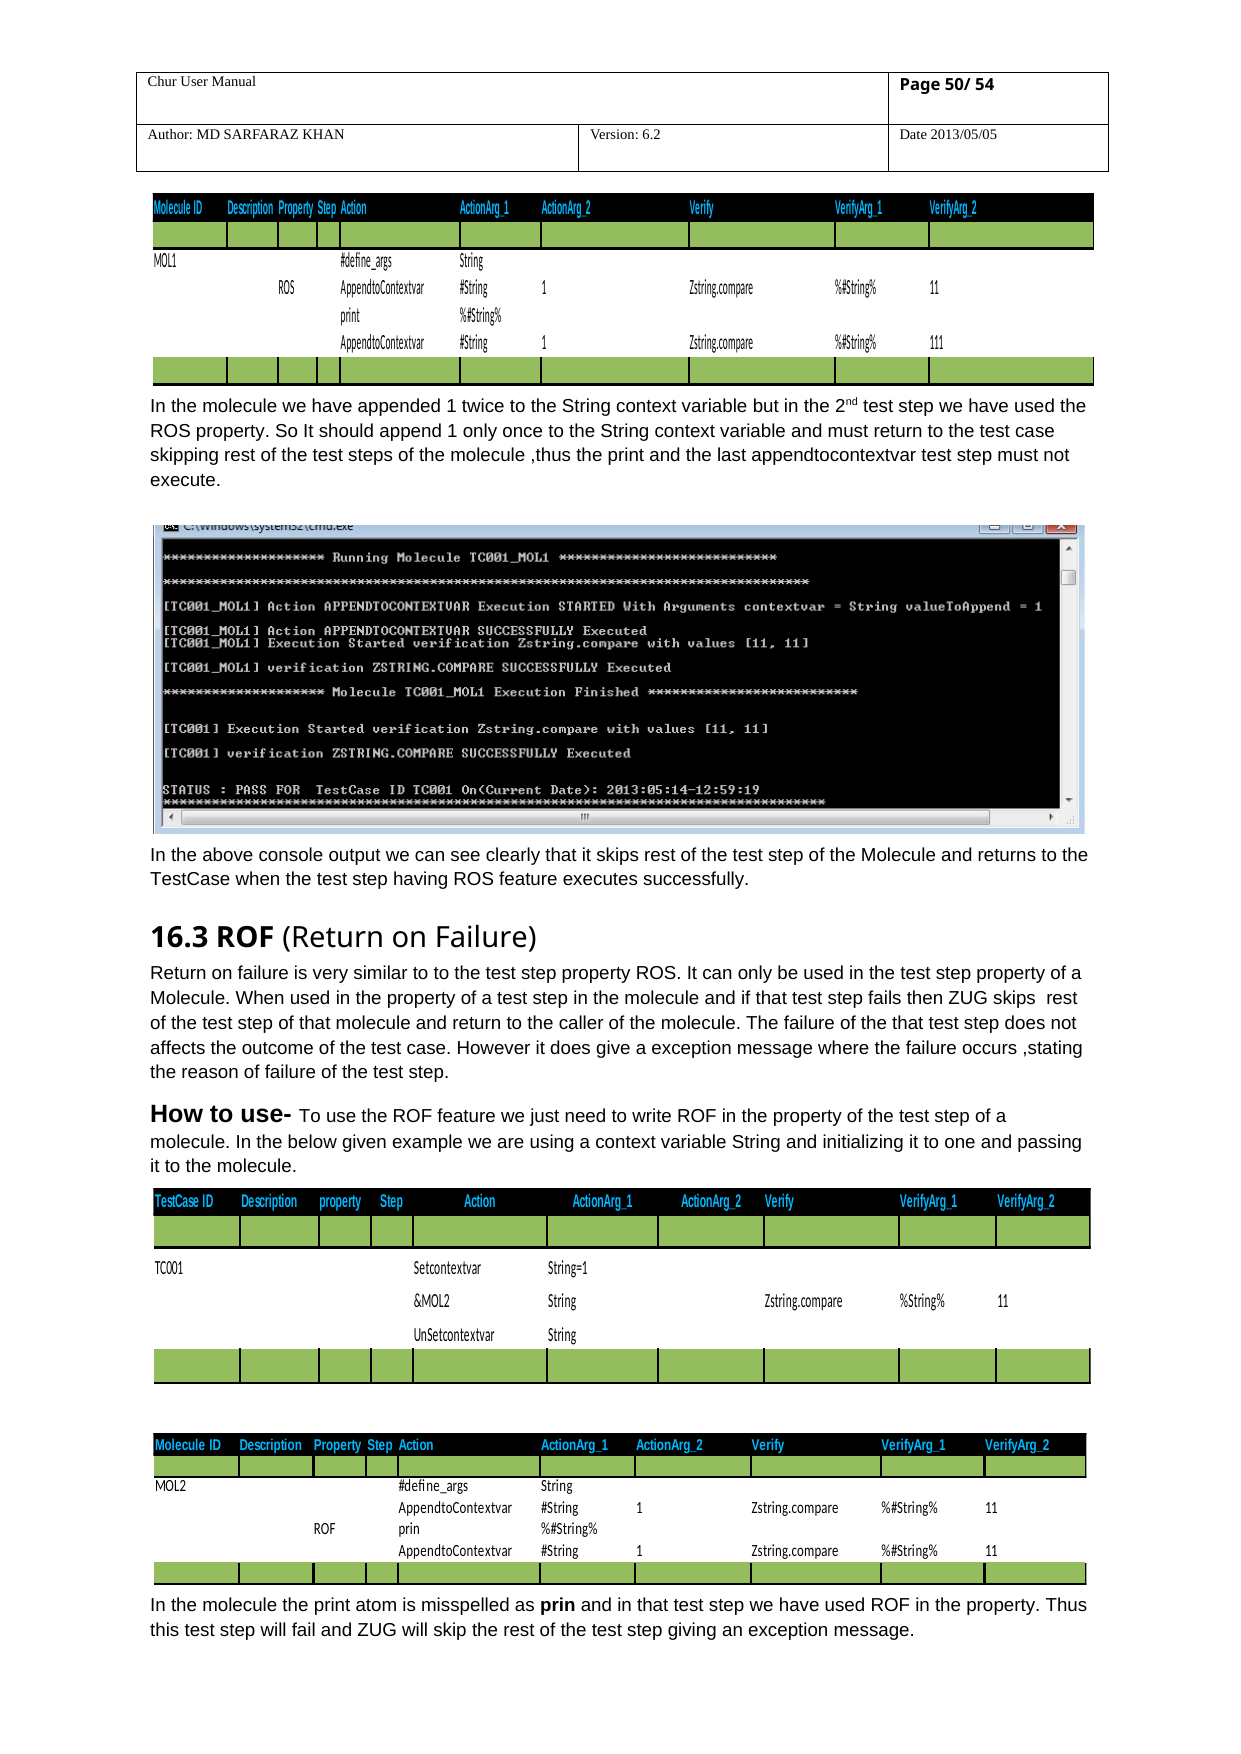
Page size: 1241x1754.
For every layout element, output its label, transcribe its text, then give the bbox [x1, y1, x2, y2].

subtitle 16.3 ROF (Return on Failure) [150, 916, 1090, 956]
picture [153, 525, 1085, 834]
text In the molecule the print atom is misspelled as prin and in that test step we have used ROF in the property. Thus this test step will fail and ZUG will skip the rest of the test step giving an exception message. [150, 1433, 1090, 1640]
text How to use- To use the ROF feature we just need to write ROF in the property of the test step of a molecule. In the below given example we are using a context variable String and initializing it to one and passing it to the molecule. [150, 1098, 1090, 1177]
text In the above console output we can see clearly that it skips rest of the test step of the Molecule and returns to the TestCase when the test step having ROS feature executes successfully. [150, 843, 1090, 890]
text Return on failure is very similar to to the test step property ROS. It can only be used in the test step property of a Molecule. When used in the property of a test step in the molecule and if that test step fails then ZUG skips rest of the test step of that molecule and return to the caller of the molecule. The failure of the that test step does not affects the outcome of the test case. However it does give a exception message where the failure occurs ,stating the reason of failure of the test step. [150, 962, 1090, 1083]
text In the molecule we have appended 1 twice to the String context variable but in the 2nd test step we have used the ROS property. So It should append 1 only once to the String context variable and must return to the test case skipping rest of the test steps of the molecule ,thus the print and the last appendtocontextvar test step must not execute. [150, 193, 1090, 491]
